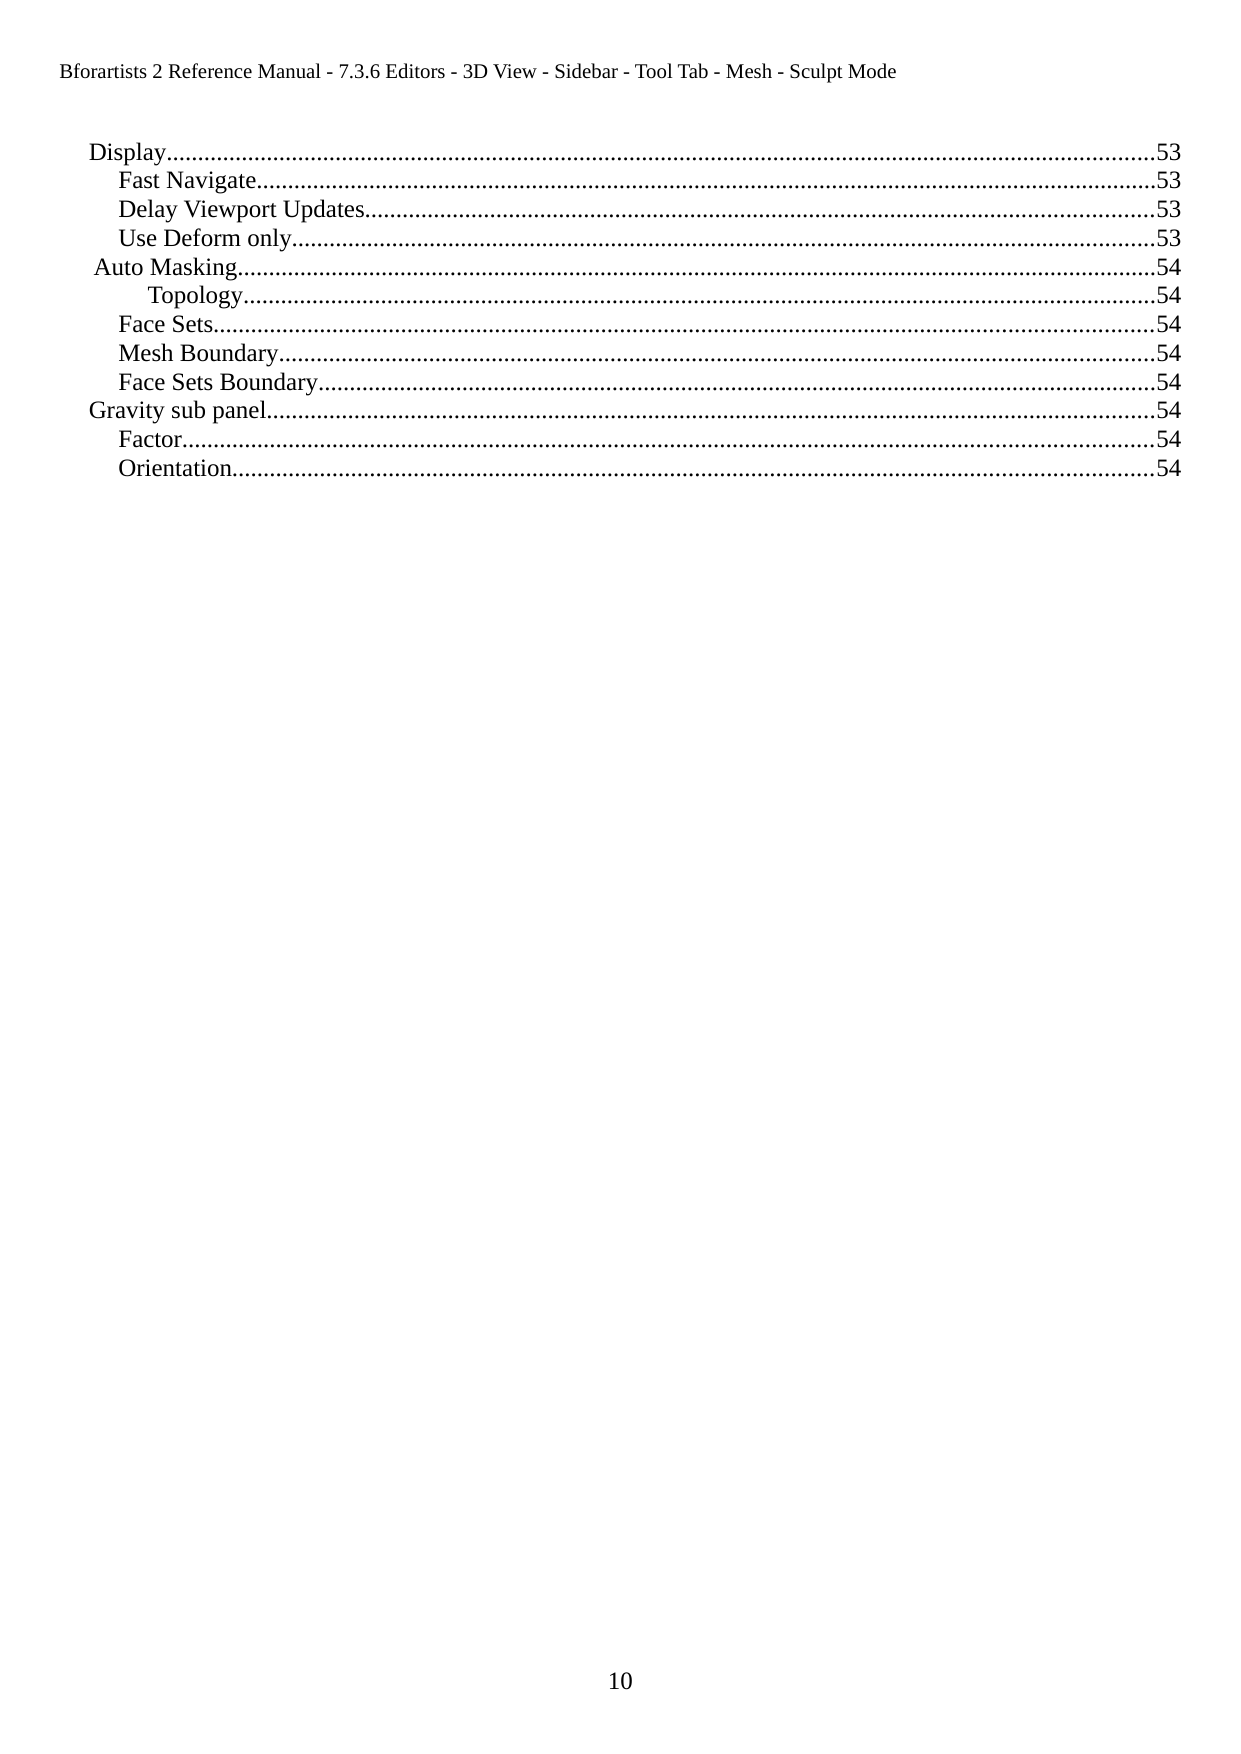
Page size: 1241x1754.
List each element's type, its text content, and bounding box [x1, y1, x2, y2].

text Face Sets Boundary 54 [118, 367, 1181, 395]
text Delay Viewport Updates 53 [118, 194, 1181, 223]
text Fast Navigate 53 [118, 165, 1181, 194]
text Factor 54 [118, 424, 1181, 453]
text Auto Masking 54 [88, 252, 1181, 280]
text Gravity sub panel 54 [88, 395, 1181, 424]
text Display 53 [88, 137, 1181, 165]
text Topology 54 [147, 280, 1181, 309]
text Orientation 54 [118, 453, 1181, 482]
text Face Sets 54 [118, 309, 1181, 338]
text Mesh Boundary 54 [118, 338, 1181, 367]
text Use Deform only 53 [118, 223, 1181, 252]
